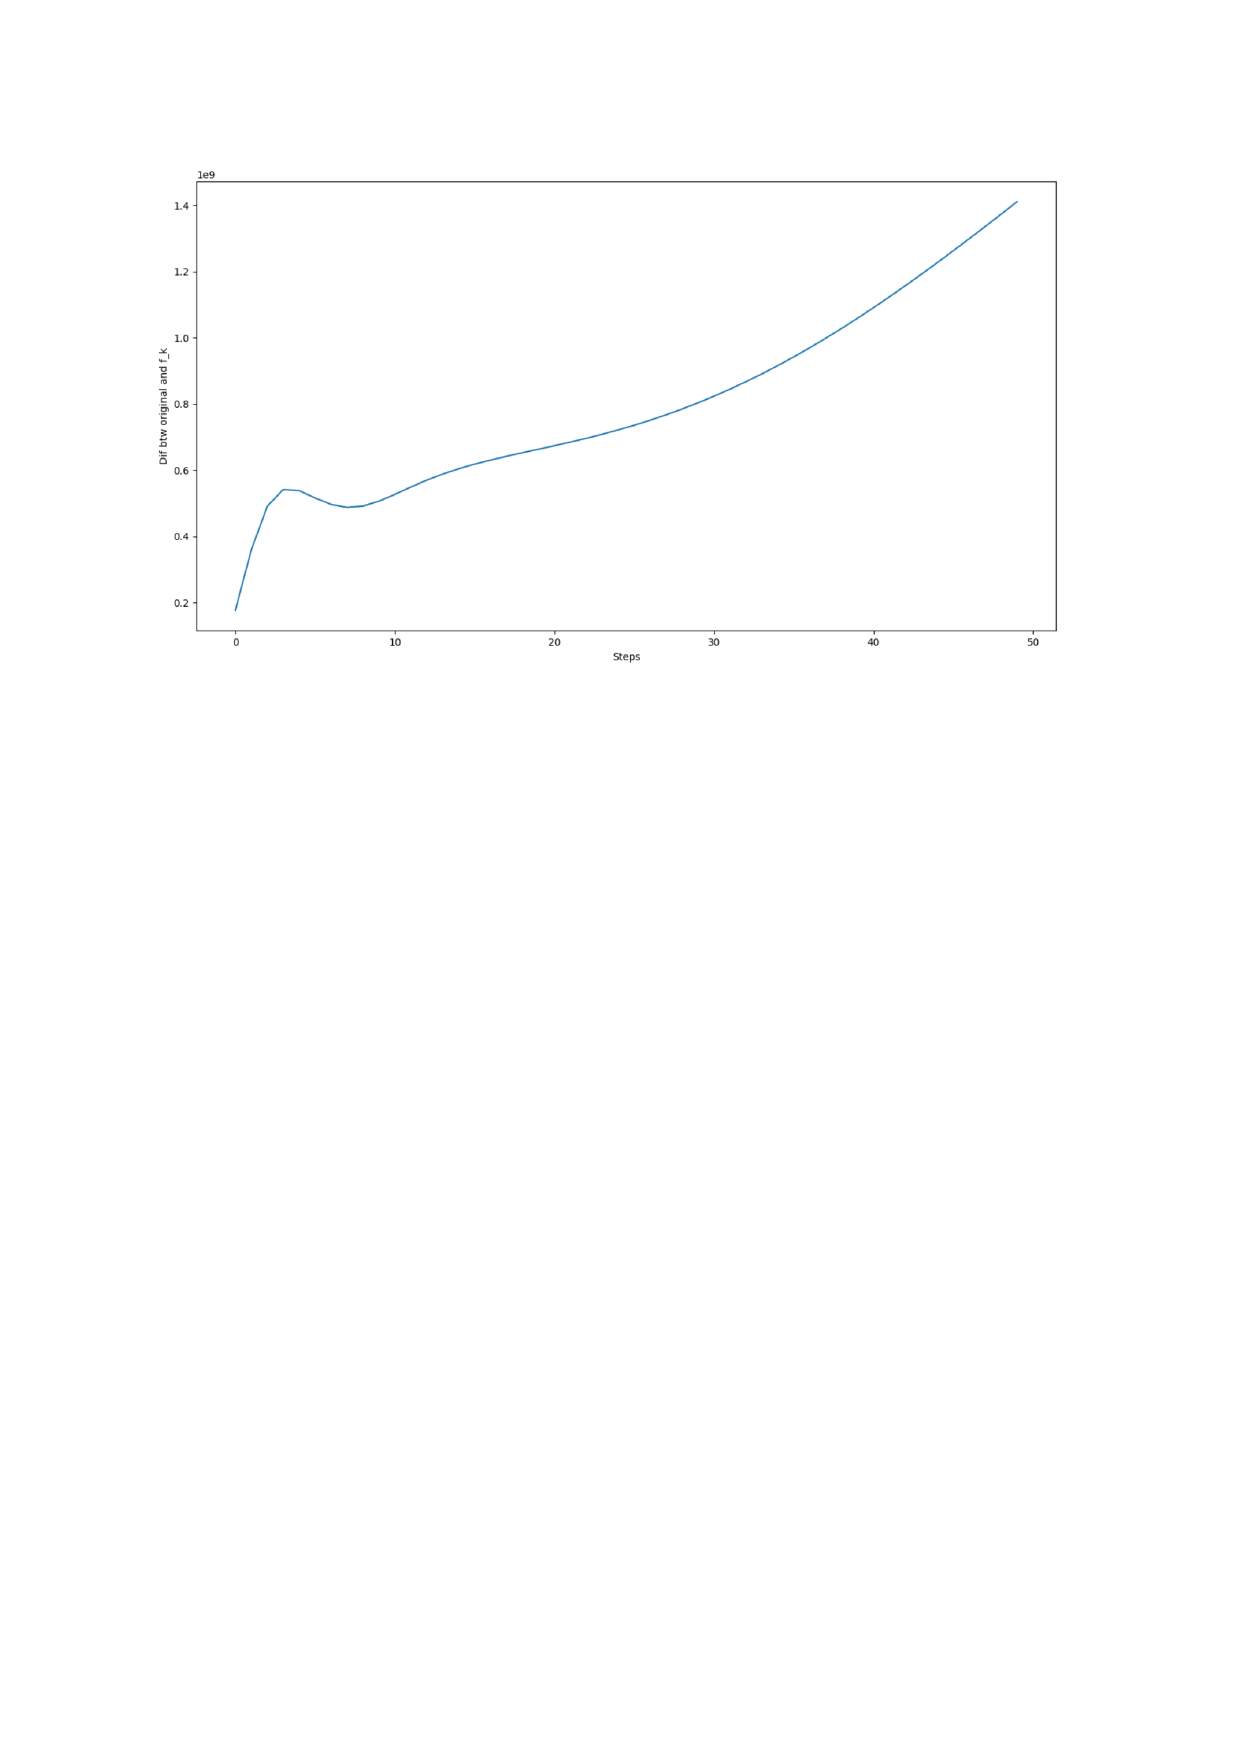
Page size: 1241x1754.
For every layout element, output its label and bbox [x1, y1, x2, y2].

picture [118, 145, 1123, 673]
